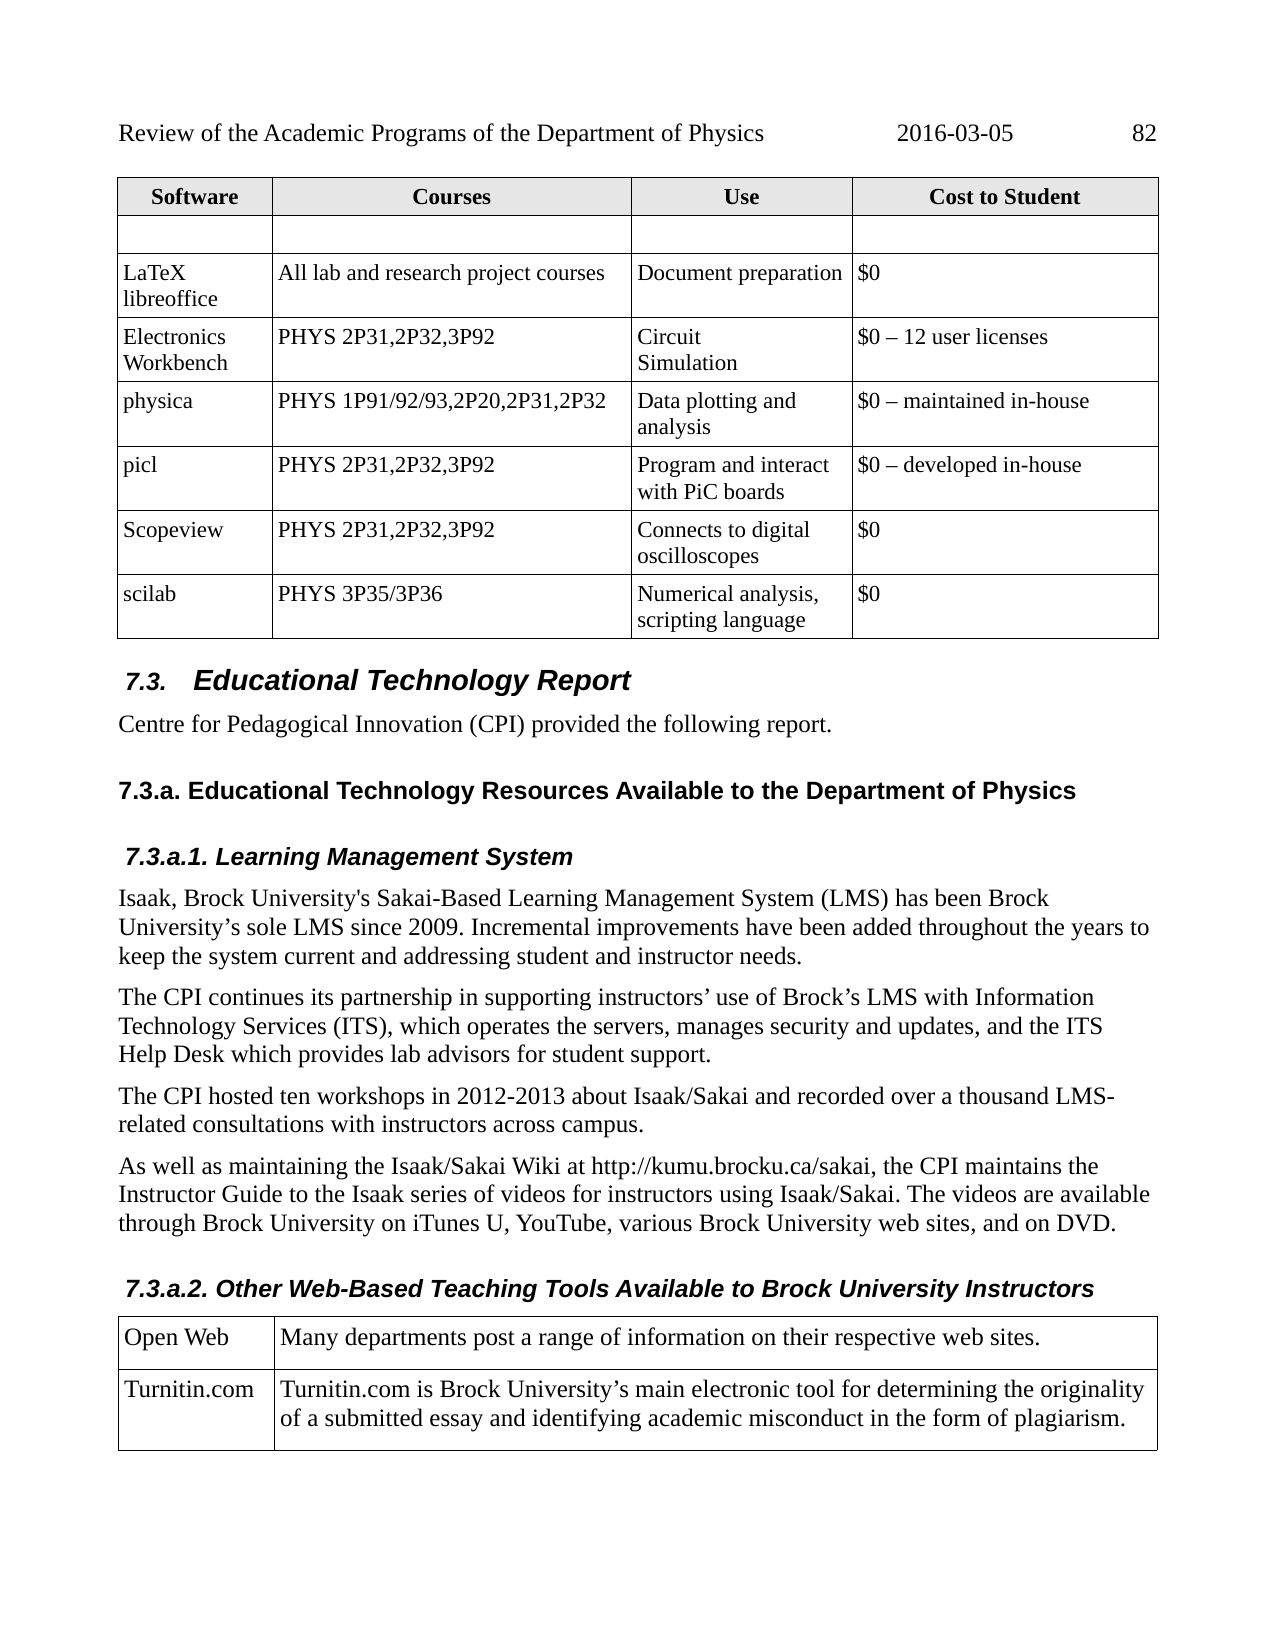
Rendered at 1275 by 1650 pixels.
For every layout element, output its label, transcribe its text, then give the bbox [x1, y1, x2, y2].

table_cell $0 – maintained in-house [853, 382, 1158, 446]
table_cell LaTeX libreoffice [118, 254, 272, 317]
table_header Courses [273, 178, 631, 215]
table_header Open Web [119, 1317, 274, 1368]
subtitle Learning Management System [118, 842, 1157, 871]
table_cell PHYS 3P35/3P36 [273, 575, 631, 638]
table_cell Electronics Workbench [118, 318, 272, 381]
table_header Use [632, 178, 852, 215]
table_header Cost to Student [853, 178, 1158, 215]
table_cell Data plotting and analysis [632, 382, 852, 446]
table_cell [632, 216, 852, 253]
text Centre for Pedagogical Innovation (CPI) provided the following report. [118, 709, 1157, 738]
text The CPI continues its partnership in supporting instructors’ use of Brock’s LMS with Information Technology Services (ITS), which operates the servers, manages security and updates, and the ITS Help Desk which provides lab advisors for student support. [118, 982, 1157, 1068]
table_cell scilab [118, 575, 272, 638]
table_cell PHYS 2P31,2P32,3P92 [273, 318, 631, 381]
table_cell $0 [853, 254, 1158, 317]
table_cell PHYS 2P31,2P32,3P92 [273, 511, 631, 574]
table_cell $0 [853, 575, 1158, 638]
subtitle Other Web-Based Teaching Tools Available to Brock University Instructors [118, 1274, 1157, 1303]
table_cell Program and interact with PiC boards [632, 447, 852, 510]
table_cell PHYS 1P91/92/93,2P20,2P31,2P32 [273, 382, 631, 446]
table_cell Connects to digital oscilloscopes [632, 511, 852, 574]
text As well as maintaining the Isaak/Sakai Wiki at http://kumu.brocku.ca/sakai, the CPI maintains the Instructor Guide to the Isaak series of videos for instructors using Isaak/Sakai. The videos are available through Brock University on iTunes U, YouTube, various Brock University web sites, and on DVD. [118, 1151, 1157, 1237]
table_cell Numerical analysis, scripting language [632, 575, 852, 638]
table_cell Circuit Simulation [632, 318, 852, 381]
table_cell [853, 216, 1158, 253]
table_cell All lab and research project courses [273, 254, 631, 317]
table_cell [273, 216, 631, 253]
table_cell $0 – 12 user licenses [853, 318, 1158, 381]
text The CPI hosted ten workshops in 2012-2013 about Isaak/Sakai and recorded over a thousand LMS-related consultations with instructors across campus. [118, 1081, 1157, 1138]
table_header Many departments post a range of information on their respective web sites. [275, 1317, 1157, 1368]
table_cell PHYS 2P31,2P32,3P92 [273, 447, 631, 510]
text Isaak, Brock University's Sakai-Based Learning Management System (LMS) has been Brock University’s sole LMS since 2009. Incremental improvements have been added throughout the years to keep the system current and addressing student and instructor needs. [118, 883, 1157, 969]
subtitle Educational Technology Report [118, 663, 1157, 697]
table_cell Turnitin.com is Brock University’s main electronic tool for determining the originality of a submitted essay and identifying academic misconduct in the form of plagiarism. [275, 1370, 1157, 1450]
table_cell Document preparation [632, 254, 852, 317]
table_header Software [118, 178, 272, 215]
table_cell [118, 216, 272, 253]
table_cell picl [118, 447, 272, 510]
table_cell $0 [853, 511, 1158, 574]
table_cell Turnitin.com [119, 1370, 274, 1450]
subtitle Educational Technology Resources Available to the Department of Physics [118, 776, 1157, 804]
table_cell physica [118, 382, 272, 446]
table_cell $0 – developed in-house [853, 447, 1158, 510]
table_cell Scopeview [118, 511, 272, 574]
